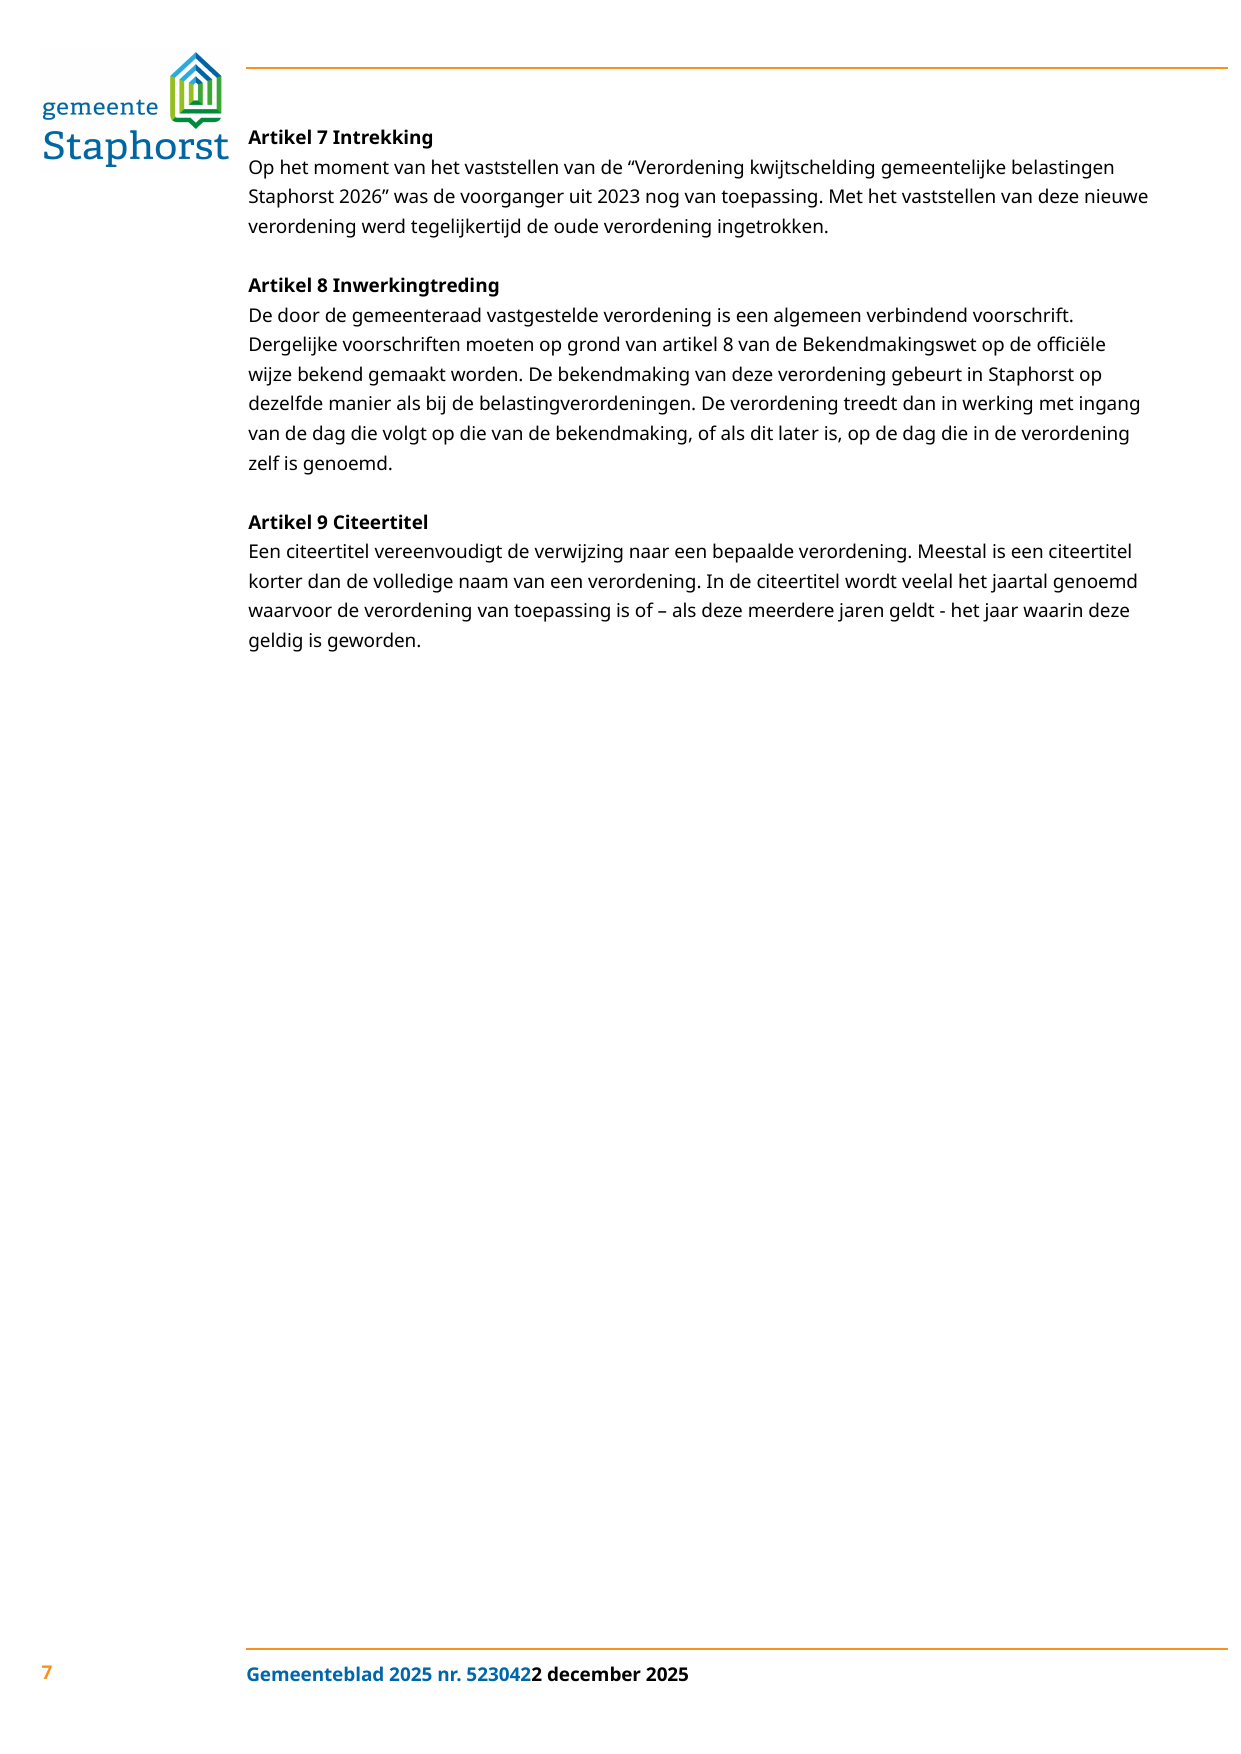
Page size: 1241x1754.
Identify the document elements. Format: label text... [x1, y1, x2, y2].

picture [41, 47, 231, 172]
text Op het moment van het vaststellen van de “Verordening kwijtschelding gemeentelijke belastingen Staphorst 2026” was de voorganger uit 2023 nog van toepassing. Met het vaststellen van deze nieuwe verordening werd tegelijkertijd de oude verordening ingetrokken. [248, 154, 1152, 239]
text De door de gemeenteraad vastgestelde verordening is een algemeen verbindend voorschrift. Dergelijke voorschriften moeten op grond van artikel 8 van de Bekendmakingswet op de officiële wijze bekend gemaakt worden. De bekendmaking van deze verordening gebeurt in Staphorst op dezelfde manier als bij de belastingverordeningen. De verordening treedt dan in werking met ingang van de dag die volgt op die van de bekendmaking, of als dit later is, op de dag die in de verordening zelf is genoemd. [248, 302, 1152, 476]
text Artikel 8 Inwerkingtreding [248, 272, 1152, 298]
text Artikel 7 Intrekking [248, 124, 1152, 150]
text Artikel 9 Citeertitel [248, 509, 1152, 535]
text Een citeertitel vereenvoudigt de verwijzing naar een bepaalde verordening. Meestal is een citeertitel korter dan de volledige naam van een verordening. In de citeertitel wordt veelal het jaartal genoemd waarvoor de verordening van toepassing is of – als deze meerdere jaren geldt - het jaar waarin deze geldig is geworden. [248, 538, 1152, 653]
